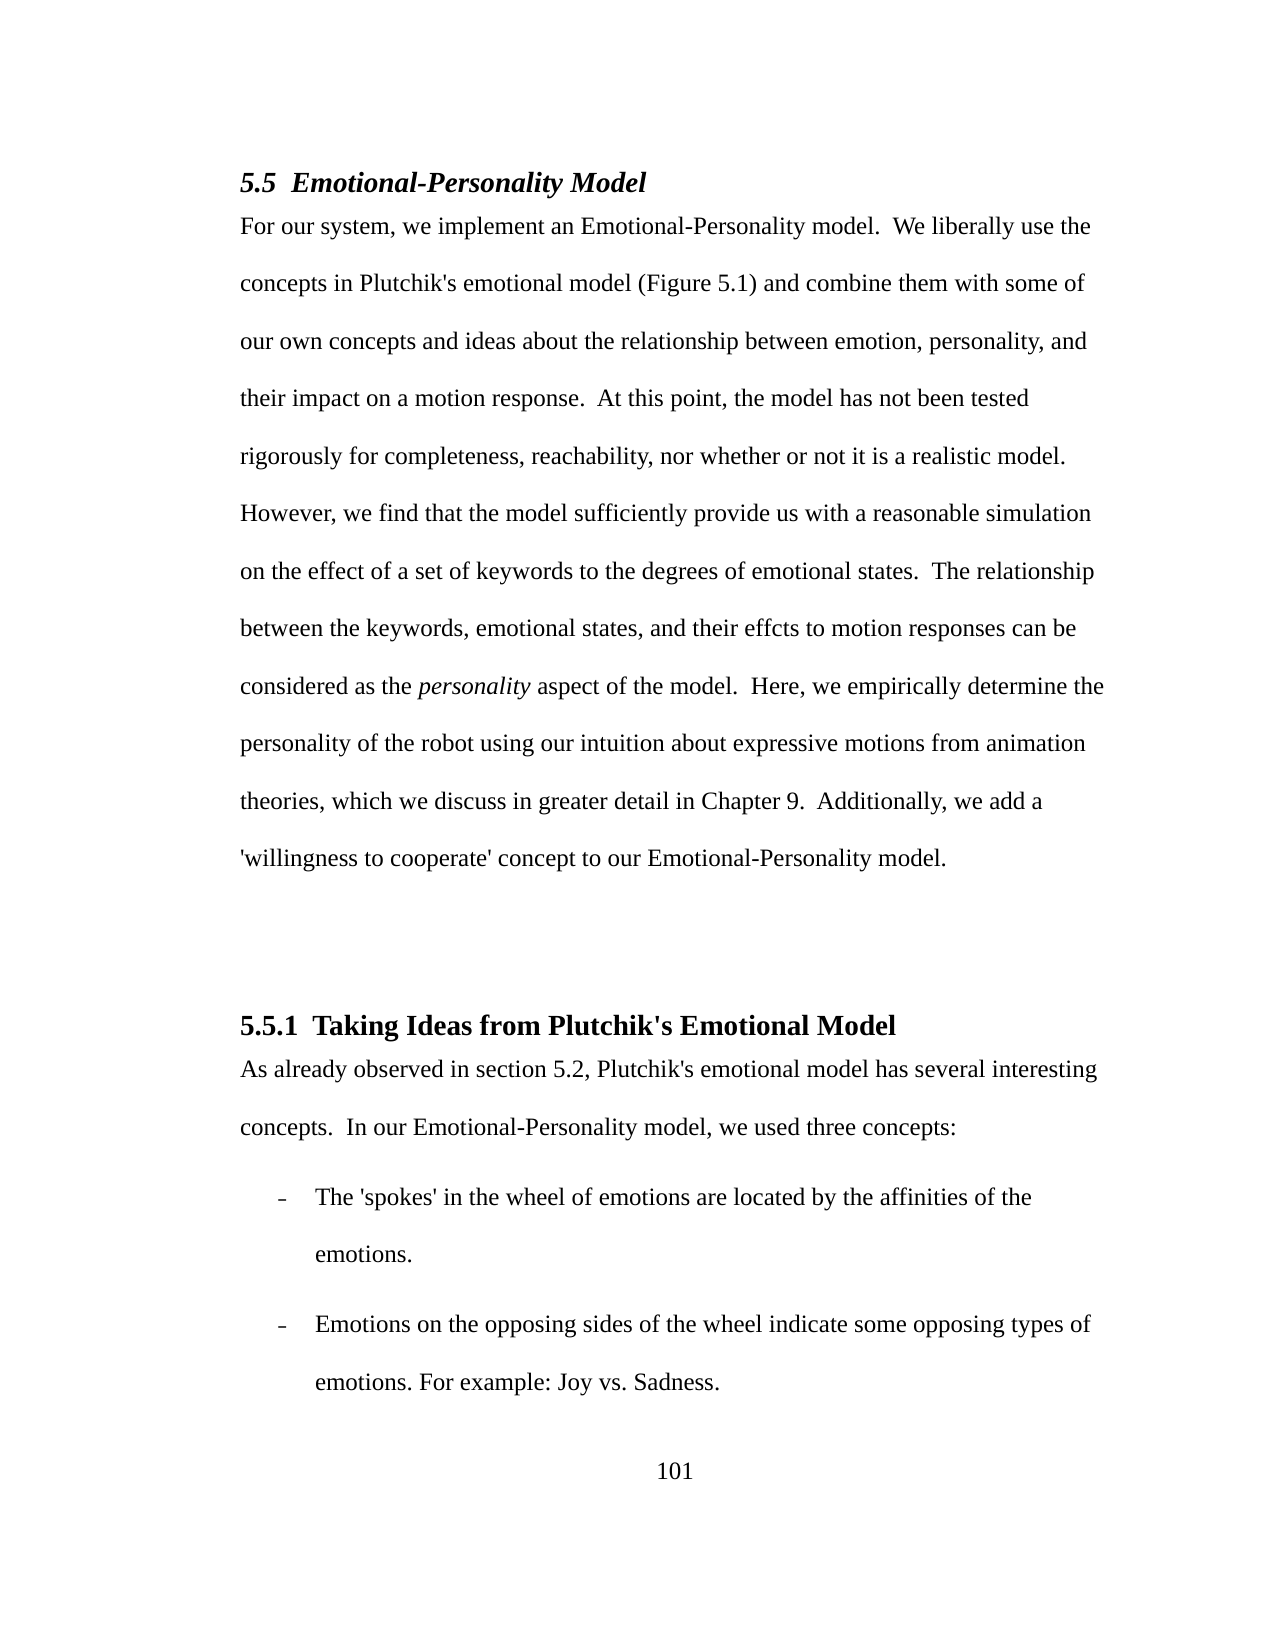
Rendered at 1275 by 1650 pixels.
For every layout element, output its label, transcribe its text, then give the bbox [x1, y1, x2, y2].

list The 'spokes' in the wheel of emotions are located by the affinities of the emotions. [277, 1182, 1110, 1268]
list Emotions on the opposing sides of the wheel indicate some opposing types of emotions. For example: Joy vs. Sadness. [277, 1309, 1110, 1396]
subtitle 5.5 Emotional-Personality Model [240, 165, 1110, 198]
subtitle 5.5.1 Taking Ideas from Plutchik's Emotional Model [240, 1008, 1110, 1042]
text As already observed in section 5.2, Plutchik's emotional model has several interesting concepts. In our Emotional-Personality model, we used three concepts: [240, 1054, 1110, 1141]
text For our system, we implement an Emotional-Personality model. We liberally use the concepts in Plutchik's emotional model (Figure 5.1) and combine them with some of our own concepts and ideas about the relationship between emotion, personality, and their impact on a motion response. At this point, the model has not been tested rigorously for completeness, reachability, nor whether or not it is a realistic model. However, we find that the model sufficiently provide us with a reasonable simulation on the effect of a set of keywords to the degrees of emotional states. The relationship between the keywords, emotional states, and their effcts to motion responses can be considered as the personality aspect of the model. Here, we empirically determine the personality of the robot using our intuition about expressive motions from animation theories, which we discuss in greater detail in Chapter 9. Additionally, we add a 'willingness to cooperate' concept to our Emotional-Personality model. [240, 211, 1110, 872]
